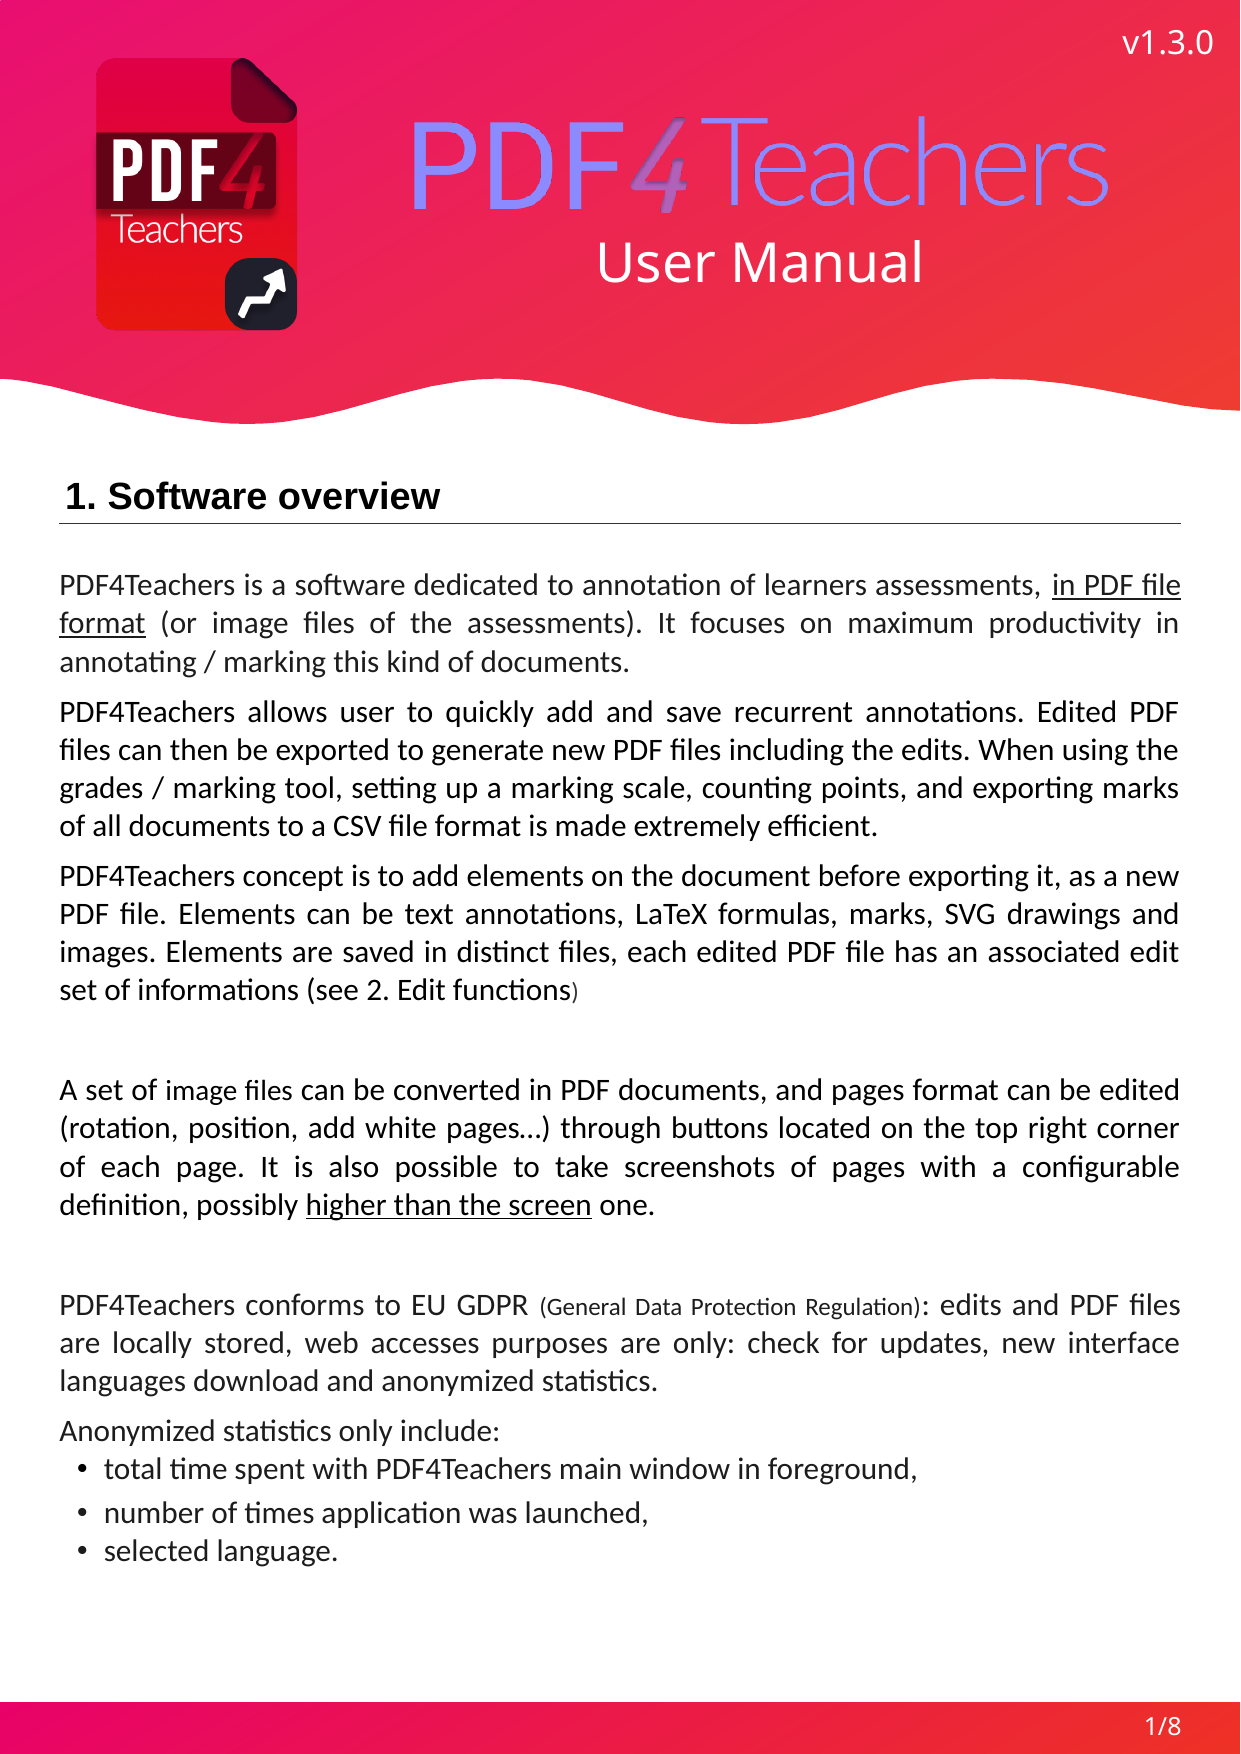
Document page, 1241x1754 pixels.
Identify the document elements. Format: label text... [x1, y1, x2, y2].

text PDF4Teachers concept is to add elements on the document before exporting it, as a new PDF file. Elements can be text annotations, LaTeX formulas, marks, SVG drawings and images. Elements are saved in distinct files, each edited PDF file has an associated edit set of informations (see 2. Edit functions) [59, 856, 1181, 1009]
list number of times application was launched, [77, 1493, 1181, 1531]
list selected language. [77, 1531, 1181, 1569]
text PDF4Teachers is a software dedicated to annotation of learners assessments, in PDF file format (or image files of the assessments). It focuses on maximum productivity in annotating / marking this kind of documents. [59, 566, 1181, 680]
text Anonymized statistics only include: [59, 1411, 1181, 1449]
text A set of image files can be converted in PDF documents, and pages format can be edited (rotation, position, add white pages…) through buttons located on the top right corner of each page. It is also possible to take screenshots of pages with a configurable definition, possibly higher than the screen one. [59, 1071, 1181, 1223]
list total time spent with PDF4Teachers main window in foreground, [77, 1449, 1181, 1487]
picture [390, 107, 1129, 223]
text PDF4Teachers conforms to EU GDPR (General Data Protection Regulation): edits and PDF files are locally stored, web accesses purposes are only: check for updates, new interface languages download and anonymized statistics. [59, 1285, 1181, 1399]
subtitle Software overview [59, 468, 1181, 523]
text PDF4Teachers allows user to quickly add and save recurrent annotations. Edited PDF files can then be exported to generate new PDF files including the edits. When using the grades / marking tool, setting up a marking scale, counting points, and exporting marks of all documents to a CSV file format is made extremely efficient. [59, 692, 1181, 844]
